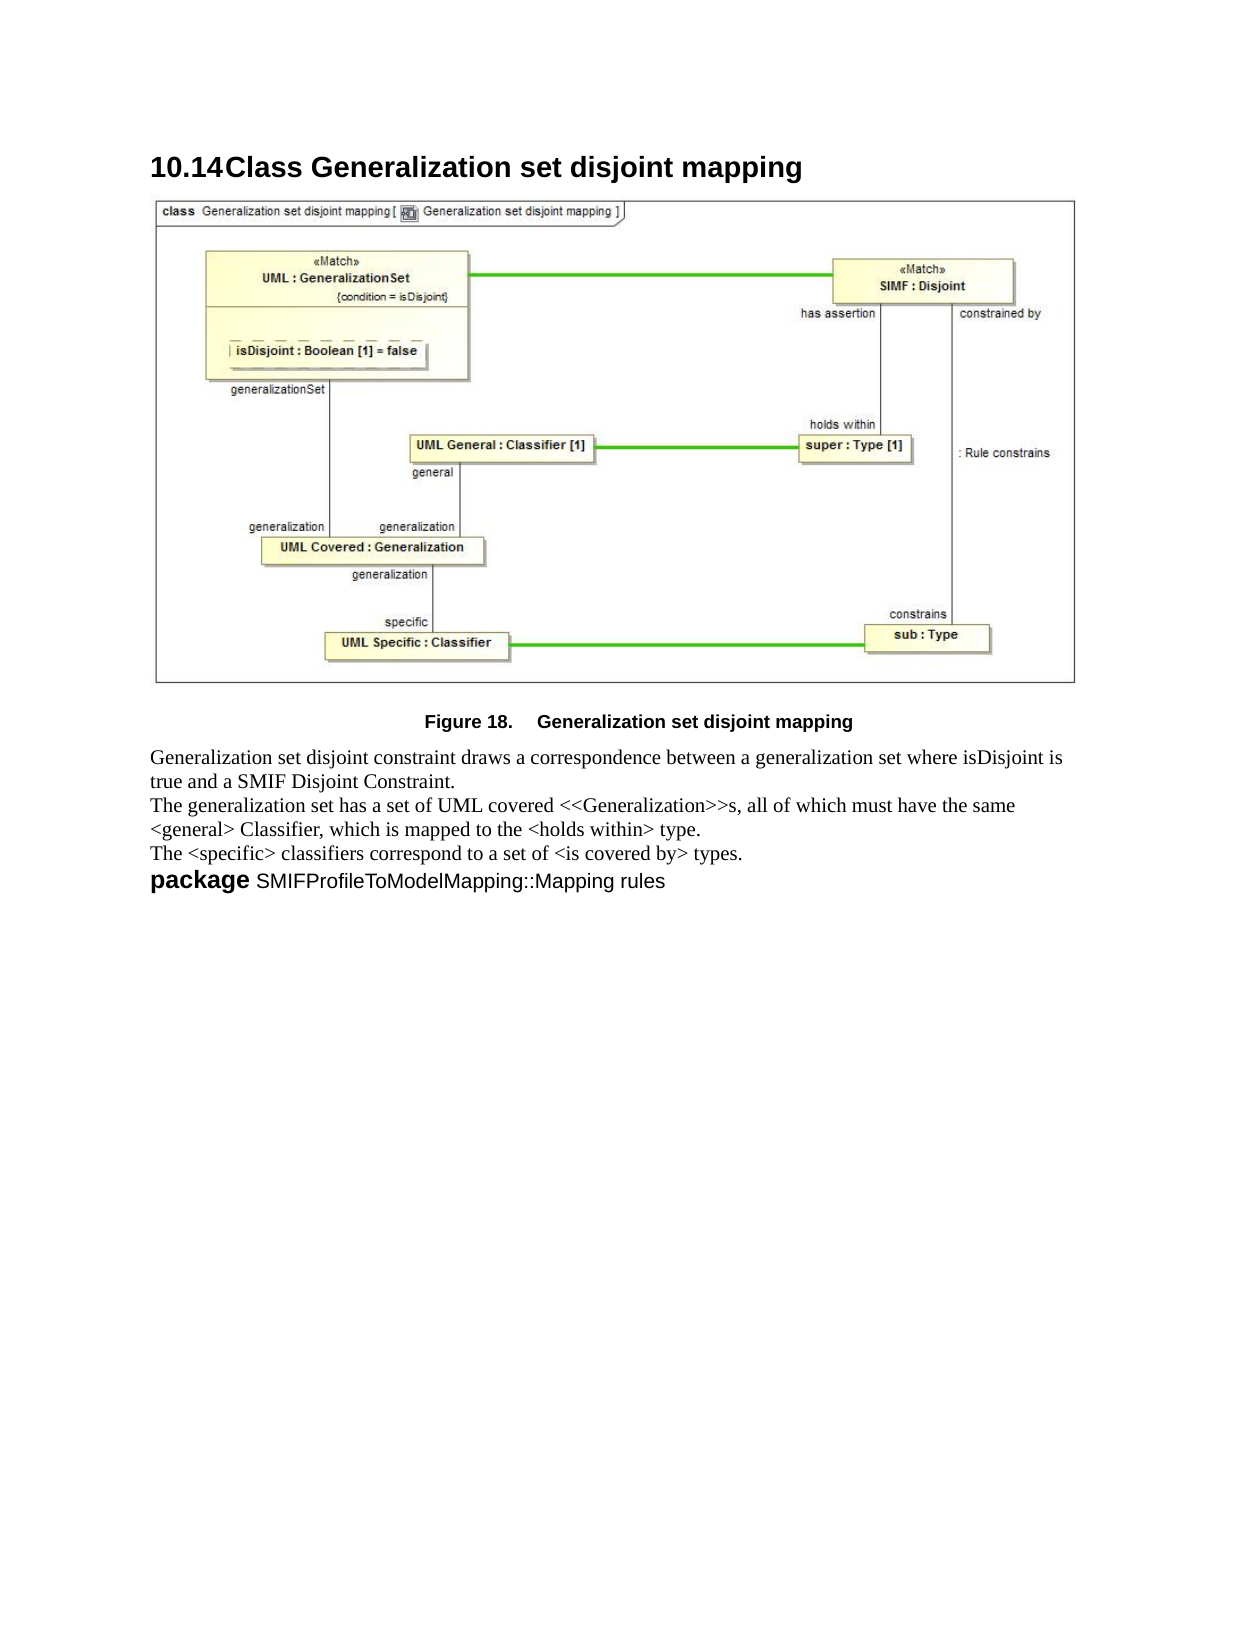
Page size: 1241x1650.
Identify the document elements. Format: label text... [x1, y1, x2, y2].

subtitle Class Generalization set disjoint mapping [150, 150, 1090, 183]
text The <specific> classifiers correspond to a set of <is covered by> types. [150, 841, 1090, 865]
list Generalization set disjoint mapping [187, 711, 1090, 733]
text package SMIFProfileToModelMapping::Mapping rules [150, 865, 1090, 894]
text Generalization set disjoint constraint draws a correspondence between a generalization set where isDisjoint is true and a SMIF Disjoint Constraint. [150, 745, 1090, 793]
text The generalization set has a set of UML covered <<Generalization>>s, all of which must have the same <general> Classifier, which is mapped to the <holds within> type. [150, 793, 1090, 841]
picture [150, 195, 1091, 699]
